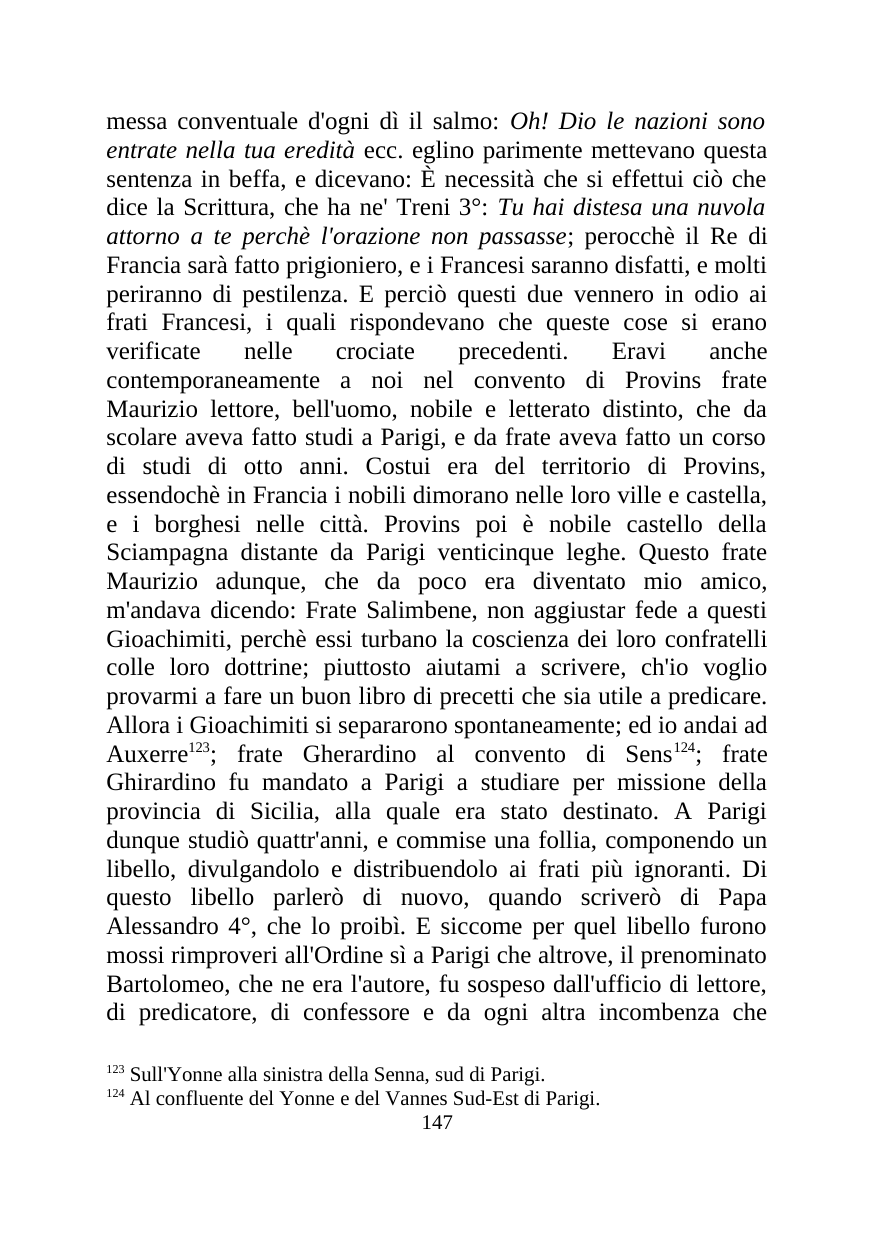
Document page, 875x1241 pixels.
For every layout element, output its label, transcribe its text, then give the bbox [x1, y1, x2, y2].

text Sull'Yonne alla sinistra della Senna, sud di Parigi. [106, 1062, 768, 1086]
text messa conventuale d'ogni dì il salmo: Oh! Dio le nazioni sono entrate nella tua eredità ecc. eglino parimente mettevano questa sentenza in beffa, e dicevano: È necessità che si effettui ciò che dice la Scrittura, che ha ne' Treni 3°: Tu hai distesa una nuvola attorno a te perchè l'orazione non passasse; perocchè il Re di Francia sarà fatto prigioniero, e i Francesi saranno disfatti, e molti periranno di pestilenza. E perciò questi due vennero in odio ai frati Francesi, i quali rispondevano che queste cose si erano verificate nelle crociate precedenti. Eravi anche contemporaneamente a noi nel convento di Provins frate Maurizio lettore, bell'uomo, nobile e letterato distinto, che da scolare aveva fatto studi a Parigi, e da frate aveva fatto un corso di studi di otto anni. Costui era del territorio di Provins, essendochè in Francia i nobili dimorano nelle loro ville e castella, e i borghesi nelle città. Provins poi è nobile castello della Sciampagna distante da Parigi venticinque leghe. Questo frate Maurizio adunque, che da poco era diventato mio amico, m'andava dicendo: Frate Salimbene, non aggiustar fede a questi Gioachimiti, perchè essi turbano la coscienza dei loro confratelli colle loro dottrine; piuttosto aiutami a scrivere, ch'io voglio provarmi a fare un buon libro di precetti che sia utile a predicare. Allora i Gioachimiti si separarono spontaneamente; ed io andai ad Auxerre; frate Gherardino al convento di Sens; frate Ghirardino fu mandato a Parigi a studiare per missione della provincia di Sicilia, alla quale era stato destinato. A Parigi dunque studiò quattr'anni, e commise una follia, componendo un libello, divulgandolo e distribuendolo ai frati più ignoranti. Di questo libello parlerò di nuovo, quando scriverò di Papa Alessandro 4°, che lo proibì. E siccome per quel libello furono mossi rimproveri all'Ordine sì a Parigi che altrove, il prenominato Bartolomeo, che ne era l'autore, fu sospeso dall'ufficio di lettore, di predicatore, di confessore e da ogni altra incombenza che [106, 106, 768, 1026]
text Al confluente del Yonne e del Vannes Sud-Est di Parigi. [106, 1086, 768, 1110]
